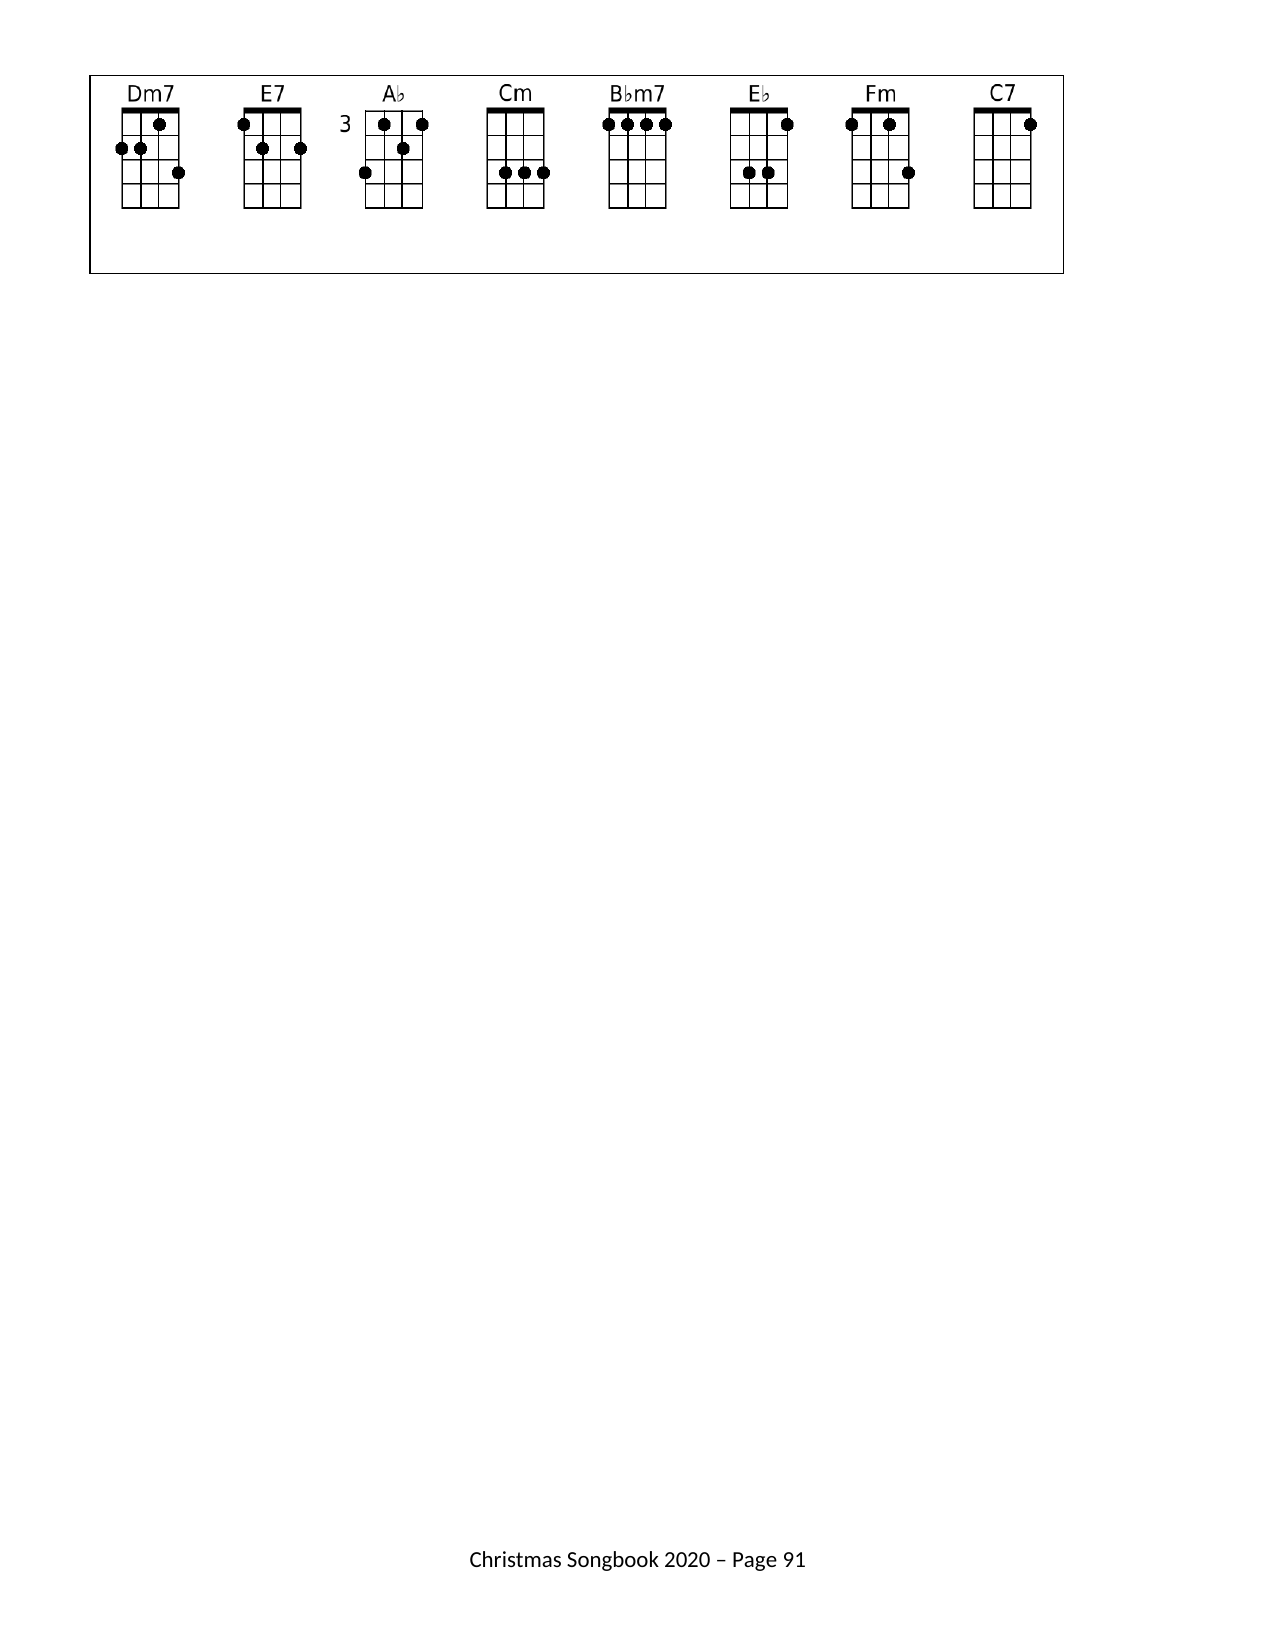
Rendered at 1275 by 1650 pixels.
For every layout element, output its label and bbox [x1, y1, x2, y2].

table_cell [1064, 75, 1185, 273]
table_cell [942, 76, 1063, 273]
table_cell [577, 76, 698, 273]
table_cell [698, 76, 820, 273]
table_cell [333, 76, 455, 273]
table_cell [820, 76, 942, 273]
table_cell [91, 76, 212, 273]
table_cell [455, 76, 577, 273]
table_cell [212, 76, 333, 273]
